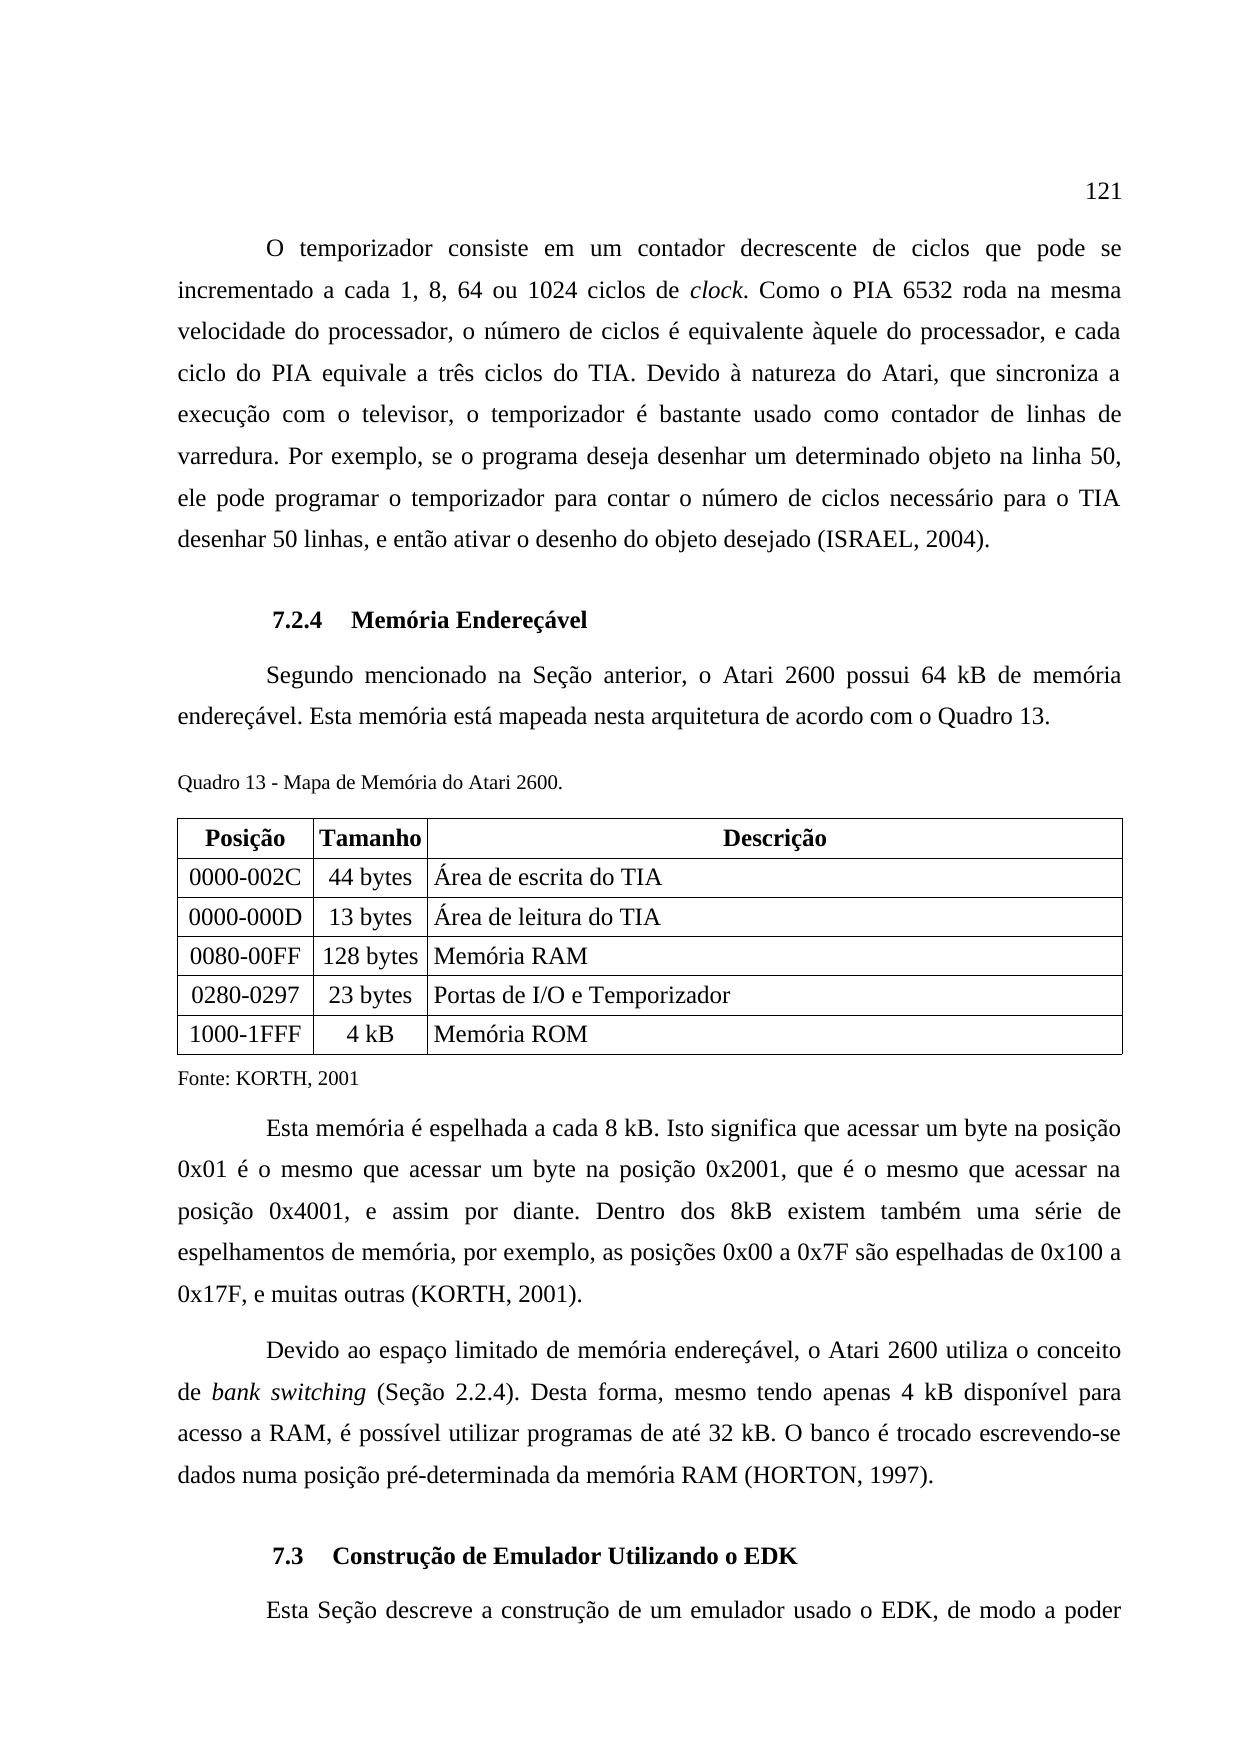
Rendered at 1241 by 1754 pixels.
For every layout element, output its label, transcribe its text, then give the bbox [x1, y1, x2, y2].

table_cell 0280-0297 [178, 976, 313, 1015]
table_cell 13 bytes [314, 898, 427, 936]
text Fonte: KORTH, 2001 [177, 1067, 1122, 1090]
table_cell 0080-00FF [178, 937, 313, 975]
table_header Tamanho [314, 819, 427, 858]
table_cell 0000-000D [178, 898, 313, 936]
table_cell 44 bytes [314, 859, 427, 897]
table_cell Memória RAM [428, 937, 1122, 975]
table_cell 4 kB [314, 1016, 427, 1054]
table_cell Portas de I/O e Temporizador [428, 976, 1122, 1015]
table_cell Área de escrita do TIA [428, 859, 1122, 897]
text Segundo mencionado na Seção anterior, o Atari 2600 possui 64 kB de memória endereçável. Esta memória está mapeada nesta arquitetura de acordo com o Quadro 13. [177, 661, 1122, 730]
text Quadro 13 - Mapa de Memória do Atari 2600. [177, 771, 1122, 794]
table_header Posição [178, 819, 313, 858]
text Devido ao espaço limitado de memória endereçável, o Atari 2600 utiliza o conceito de bank switching (Seção 2.2.4). Desta forma, mesmo tendo apenas 4 kB disponível para acesso a RAM, é possível utilizar programas de até 32 kB. O banco é trocado escrevendo-se dados numa posição pré-determinada da memória RAM (HORTON, 1997). [177, 1336, 1122, 1489]
table_cell Área de leitura do TIA [428, 898, 1122, 936]
table_cell 0000-002C [178, 859, 313, 897]
table_cell Memória ROM [428, 1016, 1122, 1054]
table_header Descrição [428, 819, 1122, 858]
text Esta Seção descreve a construção de um emulador usado o EDK, de modo a poder [177, 1596, 1122, 1624]
table_cell 128 bytes [314, 937, 427, 975]
subtitle Memória Endereçável [177, 607, 1122, 634]
text O temporizador consiste em um contador decrescente de ciclos que pode se incrementado a cada 1, 8, 64 ou 1024 ciclos de clock. Como o PIA 6532 roda na mesma velocidade do processador, o número de ciclos é equivalente àquele do processador, e cada ciclo do PIA equivale a três ciclos do TIA. Devido à natureza do Atari, que sincroniza a execução com o televisor, o temporizador é bastante usado como contador de linhas de varredura. Por exemplo, se o programa deseja desenhar um determinado objeto na linha 50, ele pode programar o temporizador para contar o número de ciclos necessário para o TIA desenhar 50 linhas, e então ativar o desenho do objeto desejado (ISRAEL, 2004). [177, 234, 1122, 553]
subtitle Construção de Emulador Utilizando o EDK [177, 1542, 1122, 1570]
table_cell 23 bytes [314, 976, 427, 1015]
text Esta memória é espelhada a cada 8 kB. Isto significa que acessar um byte na posição 0x01 é o mesmo que acessar um byte na posição 0x2001, que é o mesmo que acessar na posição 0x4001, e assim por diante. Dentro dos 8kB existem também uma série de espelhamentos de memória, por exemplo, as posições 0x00 a 0x7F são espelhadas de 0x100 a 0x17F, e muitas outras (KORTH, 2001). [177, 1114, 1122, 1308]
table_cell 1000-1FFF [178, 1016, 313, 1054]
